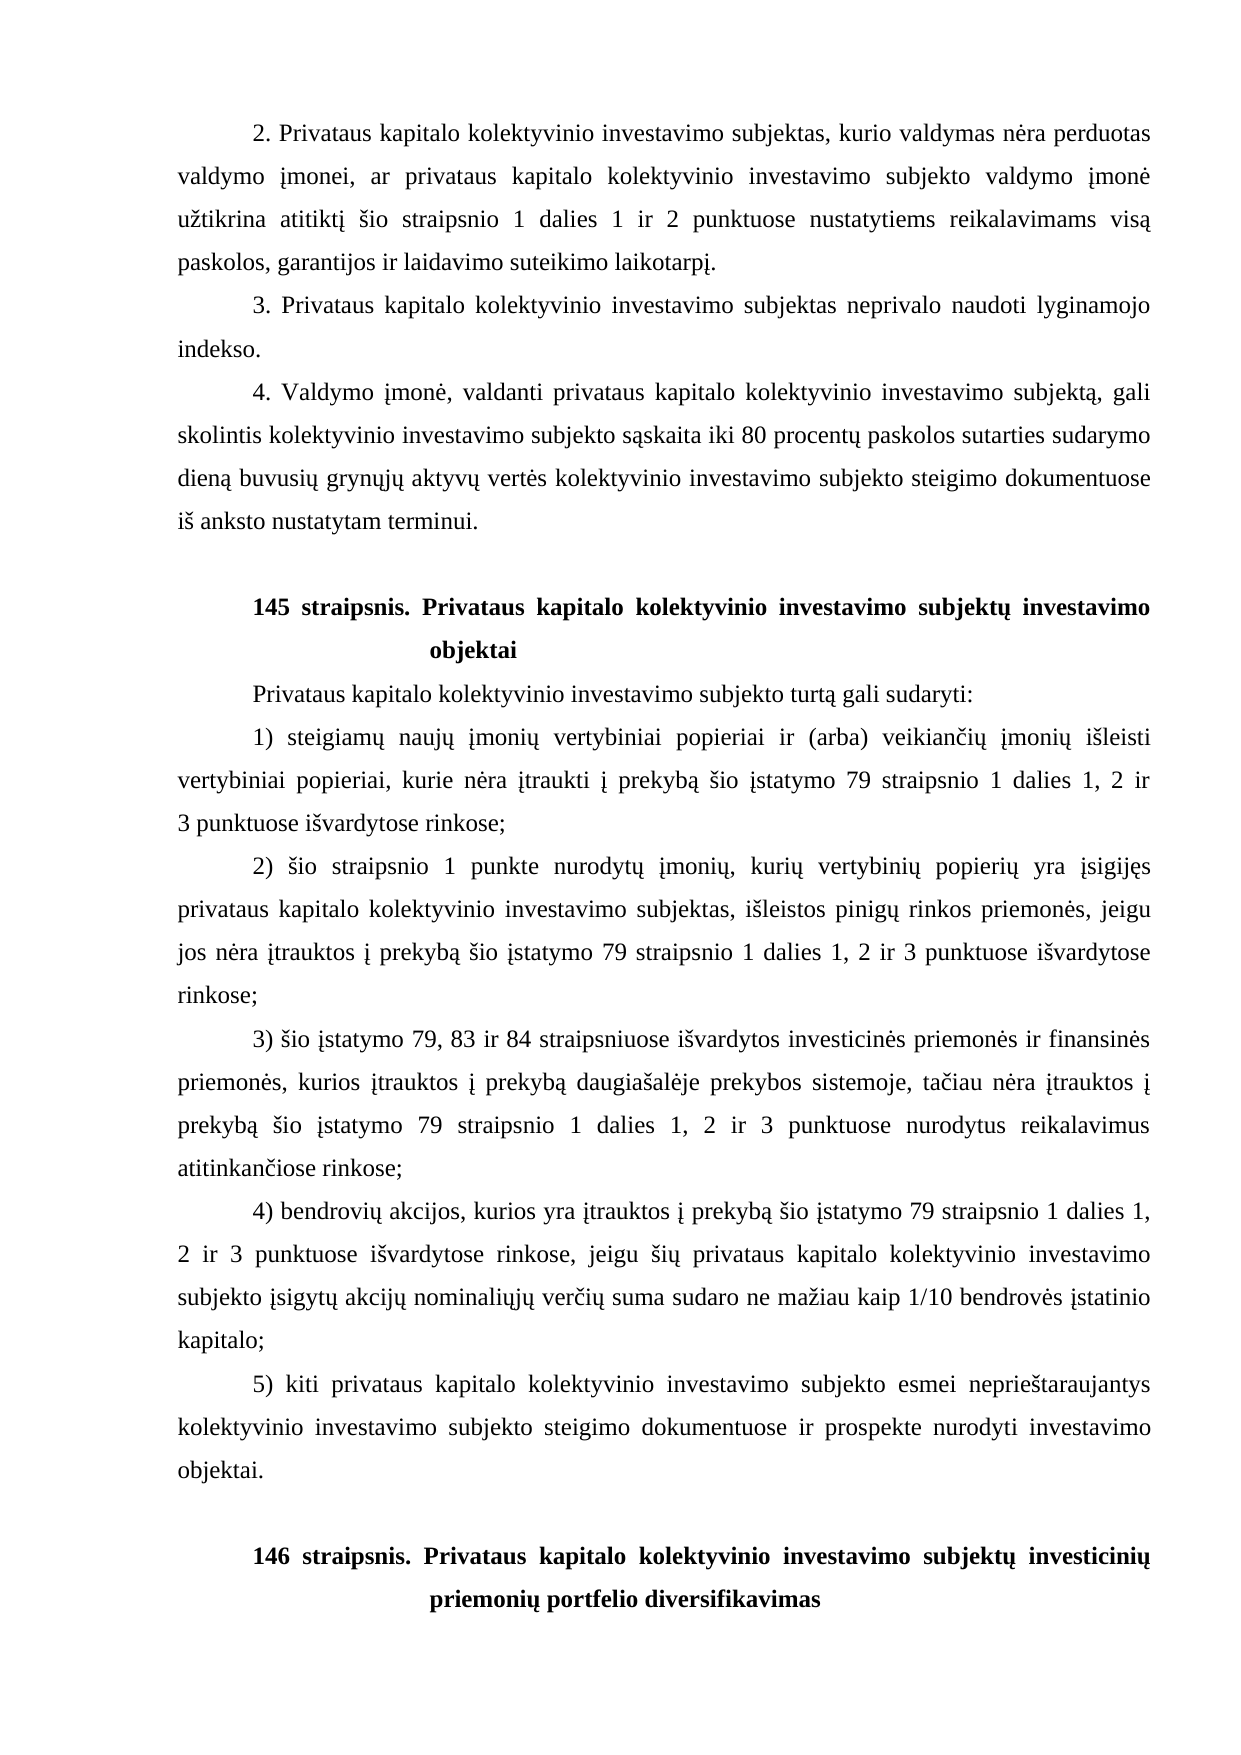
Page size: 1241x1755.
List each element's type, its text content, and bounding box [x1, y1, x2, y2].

text 3. Privataus kapitalo kolektyvinio investavimo subjektas neprivalo naudoti lyginamojo indekso. [177, 291, 1152, 362]
text 3) šio įstatymo 79, 83 ir 84 straipsniuose išvardytos investicinės priemonės ir finansinės priemonės, kurios įtrauktos į prekybą daugiašalėje prekybos sistemoje, tačiau nėra įtrauktos į prekybą šio įstatymo 79 straipsnio 1 dalies 1, 2 ir 3 punktuose nurodytus reikalavimus atitinkančiose rinkose; [177, 1024, 1152, 1182]
text 4. Valdymo įmonė, valdanti privataus kapitalo kolektyvinio investavimo subjektą, gali skolintis kolektyvinio investavimo subjekto sąskaita iki 80 procentų paskolos sutarties sudarymo dieną buvusių grynųjų aktyvų vertės kolektyvinio investavimo subjekto steigimo dokumentuose iš anksto nustatytam terminui. [177, 377, 1152, 535]
text 2) šio straipsnio 1 punkte nurodytų įmonių, kurių vertybinių popierių yra įsigijęs privataus kapitalo kolektyvinio investavimo subjektas, išleistos pinigų rinkos priemonės, jeigu jos nėra įtrauktos į prekybą šio įstatymo 79 straipsnio 1 dalies 1, 2 ir 3 punktuose išvardytose rinkose; [177, 851, 1152, 1009]
text 146 straipsnis. Privataus kapitalo kolektyvinio investavimo subjektų investicinių priemonių portfelio diversifikavimas [252, 1541, 1152, 1613]
text 1) steigiamų naujų įmonių vertybiniai popieriai ir (arba) veikiančių įmonių išleisti vertybiniai popieriai, kurie nėra įtraukti į prekybą šio įstatymo 79 straipsnio 1 dalies 1, 2 ir 3 punktuose išvardytose rinkose; [177, 722, 1152, 837]
text 2. Privataus kapitalo kolektyvinio investavimo subjektas, kurio valdymas nėra perduotas valdymo įmonei, ar privataus kapitalo kolektyvinio investavimo subjekto valdymo įmonė užtikrina atitiktį šio straipsnio 1 dalies 1 ir 2 punktuose nustatytiems reikalavimams visą paskolos, garantijos ir laidavimo suteikimo laikotarpį. [177, 118, 1152, 276]
text 5) kiti privataus kapitalo kolektyvinio investavimo subjekto esmei neprieštaraujantys kolektyvinio investavimo subjekto steigimo dokumentuose ir prospekte nurodyti investavimo objektai. [177, 1369, 1152, 1484]
text 4) bendrovių akcijos, kurios yra įtrauktos į prekybą šio įstatymo 79 straipsnio 1 dalies 1, 2 ir 3 punktuose išvardytose rinkose, jeigu šių privataus kapitalo kolektyvinio investavimo subjekto įsigytų akcijų nominaliųjų verčių suma sudaro ne mažiau kaip 1/10 bendrovės įstatinio kapitalo; [177, 1196, 1152, 1354]
text Privataus kapitalo kolektyvinio investavimo subjekto turtą gali sudaryti: [177, 679, 1152, 707]
text 145 straipsnis. Privataus kapitalo kolektyvinio investavimo subjektų investavimo objektai [252, 592, 1152, 664]
